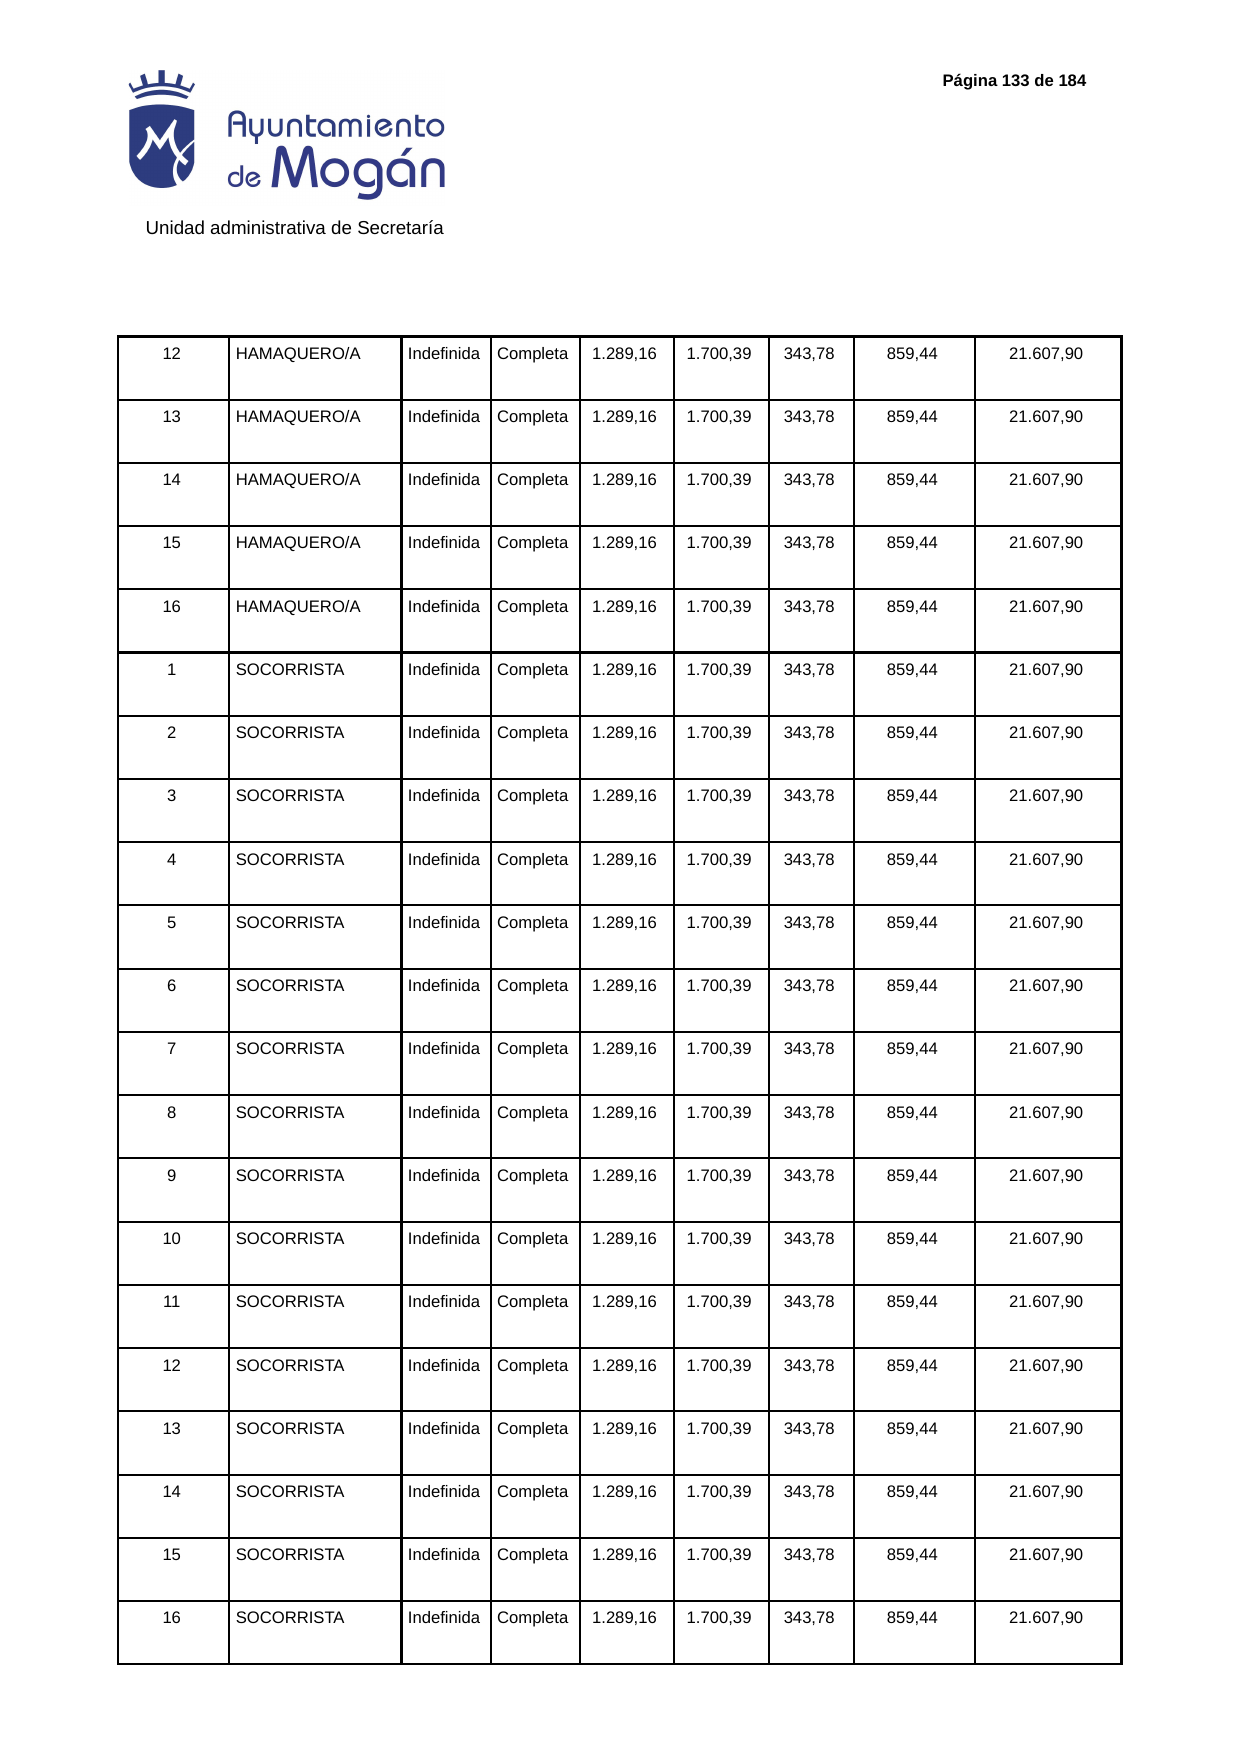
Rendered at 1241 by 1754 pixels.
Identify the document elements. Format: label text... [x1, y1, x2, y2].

table_cell 1.289,16 [581, 780, 673, 841]
table_cell 16 [119, 590, 228, 651]
table_cell 859,44 [855, 590, 974, 651]
table_cell 4 [119, 843, 228, 904]
table_cell SOCORRISTA [230, 1476, 400, 1537]
table_cell 859,44 [855, 780, 974, 841]
table_cell 21.607,90 [976, 1476, 1120, 1537]
table_cell 343,78 [770, 590, 853, 651]
table_cell 859,44 [855, 1349, 974, 1410]
table_cell 21.607,90 [976, 401, 1120, 462]
table_cell 1.700,39 [675, 1033, 768, 1094]
table_cell Indefinida [403, 1412, 490, 1473]
table_cell Indefinida [403, 906, 490, 968]
table_cell 343,78 [770, 1223, 853, 1284]
table_cell 343,78 [770, 1286, 853, 1347]
table_cell 859,44 [855, 1539, 974, 1600]
table_cell Indefinida [403, 590, 490, 651]
table_cell 1.289,16 [581, 1476, 673, 1537]
table_cell 1.289,16 [581, 590, 673, 651]
table_cell 859,44 [855, 843, 974, 904]
table_cell 859,44 [855, 338, 974, 398]
table_cell 859,44 [855, 906, 974, 968]
table_cell 7 [119, 1033, 228, 1094]
table_cell 1.700,39 [675, 590, 768, 651]
table_cell 21.607,90 [976, 1096, 1120, 1157]
table_cell 21.607,90 [976, 717, 1120, 778]
table_cell 859,44 [855, 1476, 974, 1537]
table_cell 21.607,90 [976, 1159, 1120, 1221]
table_cell 343,78 [770, 1476, 853, 1537]
table_cell 859,44 [855, 1223, 974, 1284]
table_cell 11 [119, 1286, 228, 1347]
table_cell 1.289,16 [581, 1349, 673, 1410]
table_cell 343,78 [770, 1033, 853, 1094]
table_cell 21.607,90 [976, 780, 1120, 841]
table_cell SOCORRISTA [230, 1033, 400, 1094]
table_cell 1.700,39 [675, 1286, 768, 1347]
table_cell 1.700,39 [675, 717, 768, 778]
table_cell Completa [492, 1096, 579, 1157]
table_cell 21.607,90 [976, 1349, 1120, 1410]
table_cell 6 [119, 970, 228, 1031]
table_cell 21.607,90 [976, 590, 1120, 651]
table_cell Completa [492, 1602, 579, 1663]
table_cell 1.289,16 [581, 1602, 673, 1663]
table_cell 1.289,16 [581, 717, 673, 778]
table_cell 14 [119, 1476, 228, 1537]
table_cell Completa [492, 338, 579, 398]
table_cell 12 [119, 1349, 228, 1410]
table_cell 1.700,39 [675, 970, 768, 1031]
table_cell Indefinida [403, 1096, 490, 1157]
table_cell 859,44 [855, 401, 974, 462]
table_cell 21.607,90 [976, 970, 1120, 1031]
table_cell 1.700,39 [675, 1412, 768, 1473]
table_cell Indefinida [403, 1602, 490, 1663]
table_cell 859,44 [855, 717, 974, 778]
table_cell Completa [492, 401, 579, 462]
table_cell Indefinida [403, 843, 490, 904]
table_cell SOCORRISTA [230, 1286, 400, 1347]
table_cell 1.700,39 [675, 527, 768, 588]
table_cell SOCORRISTA [230, 1159, 400, 1221]
table_cell 859,44 [855, 1096, 974, 1157]
table_cell 13 [119, 401, 228, 462]
table_cell Completa [492, 906, 579, 968]
table_cell 1.289,16 [581, 527, 673, 588]
table_cell 343,78 [770, 1159, 853, 1221]
table_cell 859,44 [855, 527, 974, 588]
table_cell Completa [492, 527, 579, 588]
table_cell SOCORRISTA [230, 1349, 400, 1410]
table_cell Completa [492, 843, 579, 904]
table_cell 1.700,39 [675, 1096, 768, 1157]
table_cell 1.289,16 [581, 654, 673, 715]
table_cell 343,78 [770, 527, 853, 588]
table_cell 21.607,90 [976, 1223, 1120, 1284]
table_cell 14 [119, 464, 228, 525]
table_cell 1.700,39 [675, 654, 768, 715]
table_cell 343,78 [770, 970, 853, 1031]
table_cell 859,44 [855, 1033, 974, 1094]
table_cell 343,78 [770, 1539, 853, 1600]
table_cell 859,44 [855, 1159, 974, 1221]
table_cell SOCORRISTA [230, 717, 400, 778]
table_cell Indefinida [403, 1159, 490, 1221]
table_cell Completa [492, 1159, 579, 1221]
table_cell 1.700,39 [675, 401, 768, 462]
table_cell 8 [119, 1096, 228, 1157]
table_cell 859,44 [855, 1286, 974, 1347]
table_cell HAMAQUERO/A [230, 338, 400, 398]
table_cell Indefinida [403, 338, 490, 398]
table_cell 1.289,16 [581, 1412, 673, 1473]
table_cell Indefinida [403, 717, 490, 778]
table_cell Completa [492, 654, 579, 715]
table_cell SOCORRISTA [230, 970, 400, 1031]
table_cell 3 [119, 780, 228, 841]
table_cell 1.289,16 [581, 464, 673, 525]
table_cell 21.607,90 [976, 1412, 1120, 1473]
table_cell 1.700,39 [675, 843, 768, 904]
table_cell 343,78 [770, 464, 853, 525]
table_cell 1.289,16 [581, 1033, 673, 1094]
table_cell 1.289,16 [581, 338, 673, 398]
table_cell Completa [492, 1539, 579, 1600]
table_cell 5 [119, 906, 228, 968]
table_cell 21.607,90 [976, 338, 1120, 398]
table_cell Indefinida [403, 1286, 490, 1347]
table_cell 1.700,39 [675, 1602, 768, 1663]
table_cell 343,78 [770, 780, 853, 841]
table_cell 1.700,39 [675, 1159, 768, 1221]
table_cell Completa [492, 1476, 579, 1537]
table_cell 21.607,90 [976, 527, 1120, 588]
table_cell Completa [492, 1223, 579, 1284]
table_cell HAMAQUERO/A [230, 527, 400, 588]
table_cell Indefinida [403, 1476, 490, 1537]
table_cell 343,78 [770, 338, 853, 398]
table_cell HAMAQUERO/A [230, 464, 400, 525]
table_cell Indefinida [403, 654, 490, 715]
table_cell Indefinida [403, 1223, 490, 1284]
table_cell 1 [119, 654, 228, 715]
table_cell 343,78 [770, 1412, 853, 1473]
table_cell SOCORRISTA [230, 843, 400, 904]
table_cell 343,78 [770, 906, 853, 968]
table_cell Indefinida [403, 464, 490, 525]
table_cell 1.289,16 [581, 1539, 673, 1600]
table_cell 1.700,39 [675, 1223, 768, 1284]
table_cell Completa [492, 1349, 579, 1410]
table_cell 13 [119, 1412, 228, 1473]
table_cell 2 [119, 717, 228, 778]
table_cell Completa [492, 1033, 579, 1094]
table_cell 1.700,39 [675, 464, 768, 525]
table_cell 1.700,39 [675, 338, 768, 398]
table_cell 343,78 [770, 1349, 853, 1410]
table_cell 343,78 [770, 1602, 853, 1663]
table_cell 1.289,16 [581, 1159, 673, 1221]
table_cell Completa [492, 1412, 579, 1473]
table_cell 1.700,39 [675, 906, 768, 968]
table_cell 1.700,39 [675, 1539, 768, 1600]
table_cell 21.607,90 [976, 1033, 1120, 1094]
table_cell 859,44 [855, 464, 974, 525]
table_cell Indefinida [403, 1349, 490, 1410]
table_cell 1.289,16 [581, 970, 673, 1031]
table_cell Completa [492, 464, 579, 525]
picture [128, 70, 445, 206]
table_cell Indefinida [403, 780, 490, 841]
table_cell 859,44 [855, 1412, 974, 1473]
table_cell 21.607,90 [976, 906, 1120, 968]
table_cell 21.607,90 [976, 1286, 1120, 1347]
table_cell SOCORRISTA [230, 1602, 400, 1663]
table_cell 1.700,39 [675, 780, 768, 841]
table_cell SOCORRISTA [230, 1223, 400, 1284]
table_cell 1.289,16 [581, 1223, 673, 1284]
table_cell 15 [119, 527, 228, 588]
table_cell 21.607,90 [976, 843, 1120, 904]
table_cell 1.289,16 [581, 906, 673, 968]
table_cell 343,78 [770, 401, 853, 462]
table_cell HAMAQUERO/A [230, 590, 400, 651]
table_cell SOCORRISTA [230, 1412, 400, 1473]
table_cell Indefinida [403, 401, 490, 462]
table_cell 1.289,16 [581, 1096, 673, 1157]
table_cell 859,44 [855, 654, 974, 715]
table_cell Completa [492, 1286, 579, 1347]
table_cell 1.700,39 [675, 1476, 768, 1537]
table_cell 859,44 [855, 1602, 974, 1663]
table_cell 12 [119, 338, 228, 398]
table_cell Completa [492, 970, 579, 1031]
table_cell Indefinida [403, 1033, 490, 1094]
table_cell 343,78 [770, 843, 853, 904]
table_cell 343,78 [770, 1096, 853, 1157]
table_cell Indefinida [403, 1539, 490, 1600]
table_cell 15 [119, 1539, 228, 1600]
table_cell HAMAQUERO/A [230, 401, 400, 462]
table_cell Completa [492, 717, 579, 778]
table_cell SOCORRISTA [230, 1539, 400, 1600]
table_cell 859,44 [855, 970, 974, 1031]
table_cell Completa [492, 590, 579, 651]
table_cell SOCORRISTA [230, 654, 400, 715]
table_cell 21.607,90 [976, 654, 1120, 715]
table_cell Indefinida [403, 527, 490, 588]
table_cell 1.289,16 [581, 843, 673, 904]
table_cell 16 [119, 1602, 228, 1663]
table_cell 1.700,39 [675, 1349, 768, 1410]
table_cell SOCORRISTA [230, 780, 400, 841]
table_cell Completa [492, 780, 579, 841]
table_cell 21.607,90 [976, 1602, 1120, 1663]
table_cell 343,78 [770, 717, 853, 778]
table_cell Indefinida [403, 970, 490, 1031]
table_cell 343,78 [770, 654, 853, 715]
table_cell 10 [119, 1223, 228, 1284]
table_cell 9 [119, 1159, 228, 1221]
table_cell 1.289,16 [581, 401, 673, 462]
table_cell SOCORRISTA [230, 1096, 400, 1157]
table_cell 21.607,90 [976, 464, 1120, 525]
table_cell 1.289,16 [581, 1286, 673, 1347]
table_cell SOCORRISTA [230, 906, 400, 968]
table_cell 21.607,90 [976, 1539, 1120, 1600]
